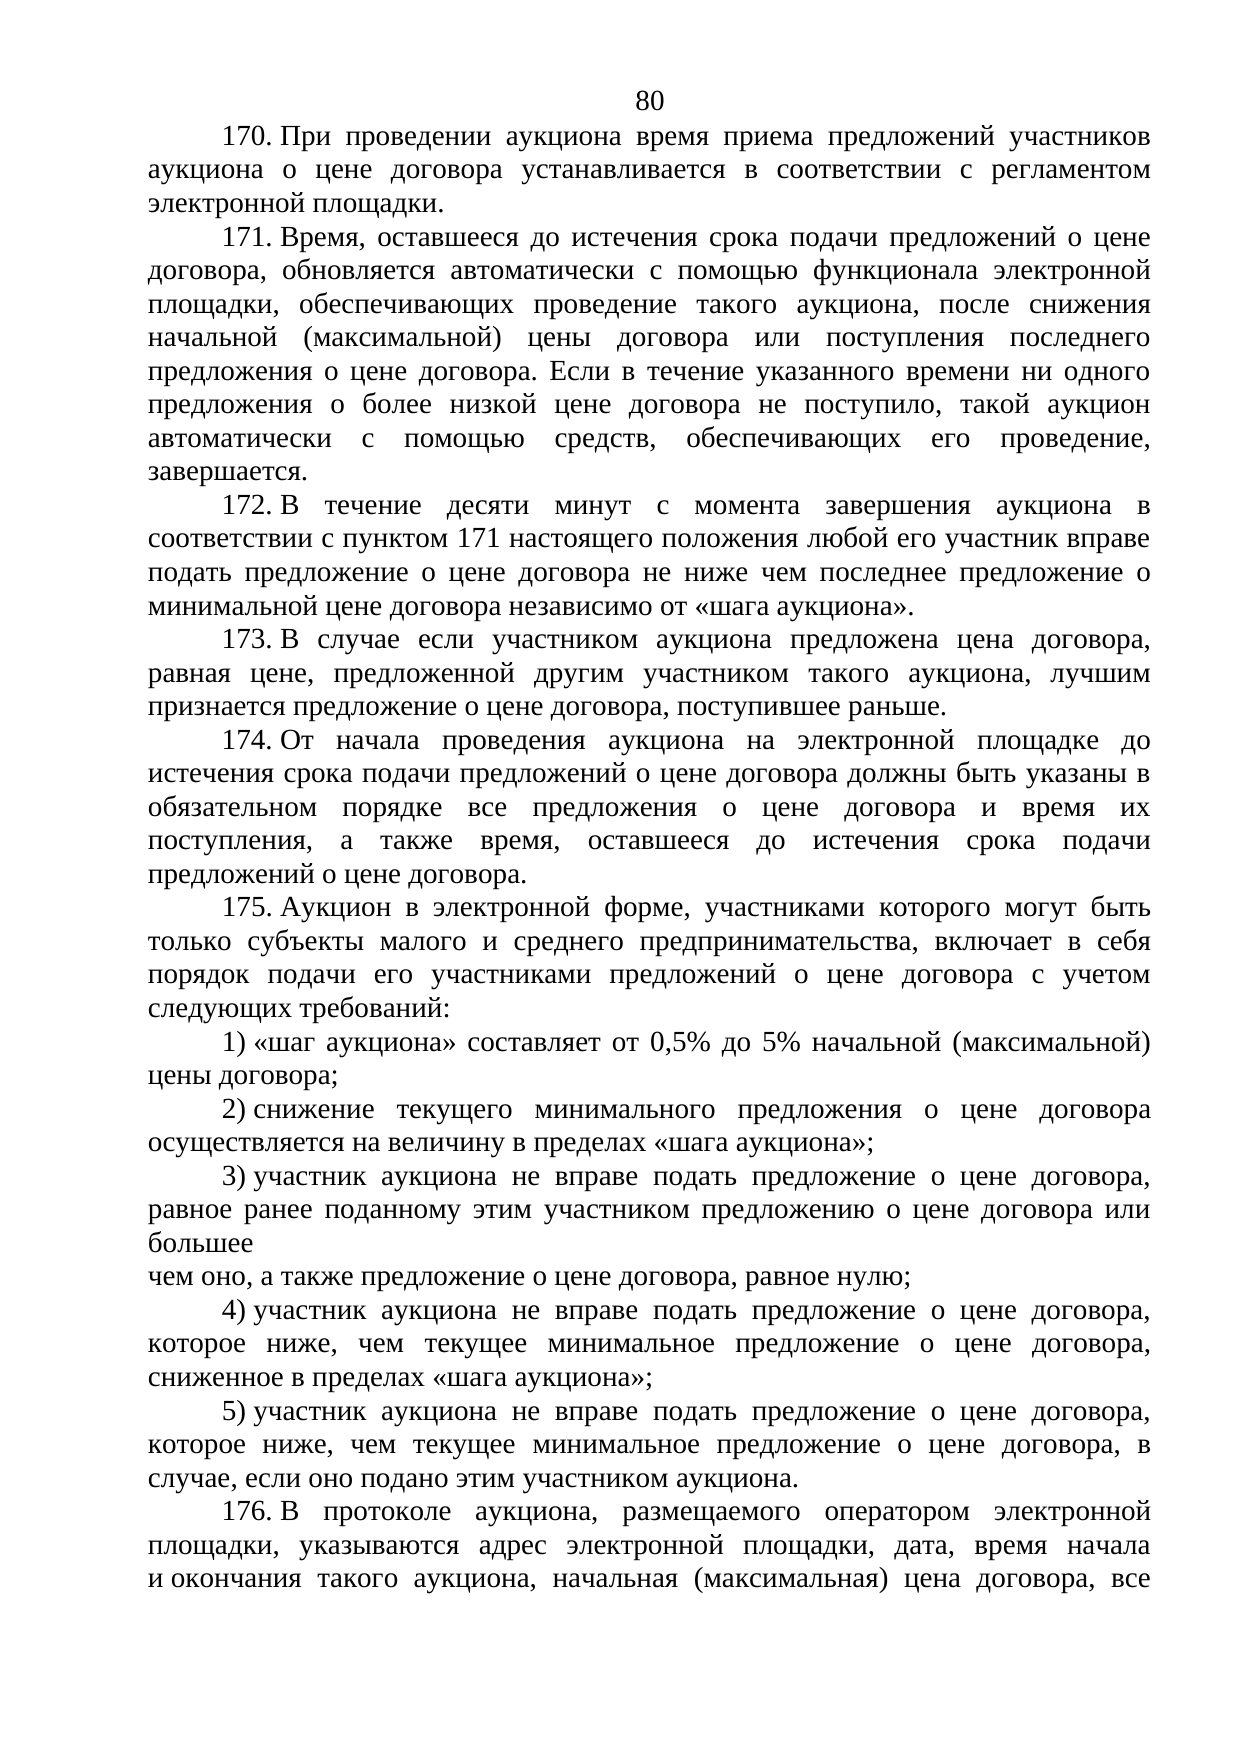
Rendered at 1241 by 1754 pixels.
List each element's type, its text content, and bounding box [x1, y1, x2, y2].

text 1) «шаг аукциона» составляет от 0,5% до 5% начальной (максимальной) цены договора; [148, 1024, 1152, 1091]
text 175. Аукцион в электронной форме, участниками которого могут быть только субъекты малого и среднего предпринимательства, включает в себя порядок подачи его участниками предложений о цене договора с учетом следующих требований: [148, 889, 1152, 1024]
text 173. В случае если участником аукциона предложена цена договора, равная цене, предложенной другим участником такого аукциона, лучшим признается предложение о цене договора, поступившее раньше. [148, 621, 1152, 722]
text 170. При проведении аукциона время приема предложений участников аукциона о цене договора устанавливается в соответствии с регламентом электронной площадки. [148, 118, 1152, 219]
text 2) снижение текущего минимального предложения о цене договора осуществляется на величину в пределах «шага аукциона»; [148, 1091, 1152, 1158]
text 171. Время, оставшееся до истечения срока подачи предложений о цене договора, обновляется автоматически с помощью функционала электронной площадки, обеспечивающих проведение такого аукциона, после снижения начальной (максимальной) цены договора или поступления последнего предложения о цене договора. Если в течение указанного времени ни одного предложения о более низкой цене договора не поступило, такой аукцион автоматически с помощью средств, обеспечивающих его проведение, завершается. [148, 219, 1152, 487]
text 172. В течение десяти минут с момента завершения аукциона в соответствии с пунктом 171 настоящего положения любой его участник вправе подать предложение о цене договора не ниже чем последнее предложение о минимальной цене договора независимо от «шага аукциона». [148, 487, 1152, 621]
text 3) участник аукциона не вправе подать предложение о цене договора, равное ранее поданному этим участником предложению о цене договора или большее чем оно, а также предложение о цене договора, равное нулю; [148, 1158, 1152, 1292]
text 4) участник аукциона не вправе подать предложение о цене договора, которое ниже, чем текущее минимальное предложение о цене договора, сниженное в пределах «шага аукциона»; [148, 1292, 1152, 1393]
text 174. От начала проведения аукциона на электронной площадке до истечения срока подачи предложений о цене договора должны быть указаны в обязательном порядке все предложения о цене договора и время их поступления, а также время, оставшееся до истечения срока подачи предложений о цене договора. [148, 722, 1152, 889]
text 5) участник аукциона не вправе подать предложение о цене договора, которое ниже, чем текущее минимальное предложение о цене договора, в случае, если оно подано этим участником аукциона. [148, 1393, 1152, 1493]
text 176. В протоколе аукциона, размещаемого оператором электронной площадки, указываются адрес электронной площадки, дата, время начала и окончания такого аукциона, начальная (максимальная) цена договора, все [148, 1493, 1152, 1594]
